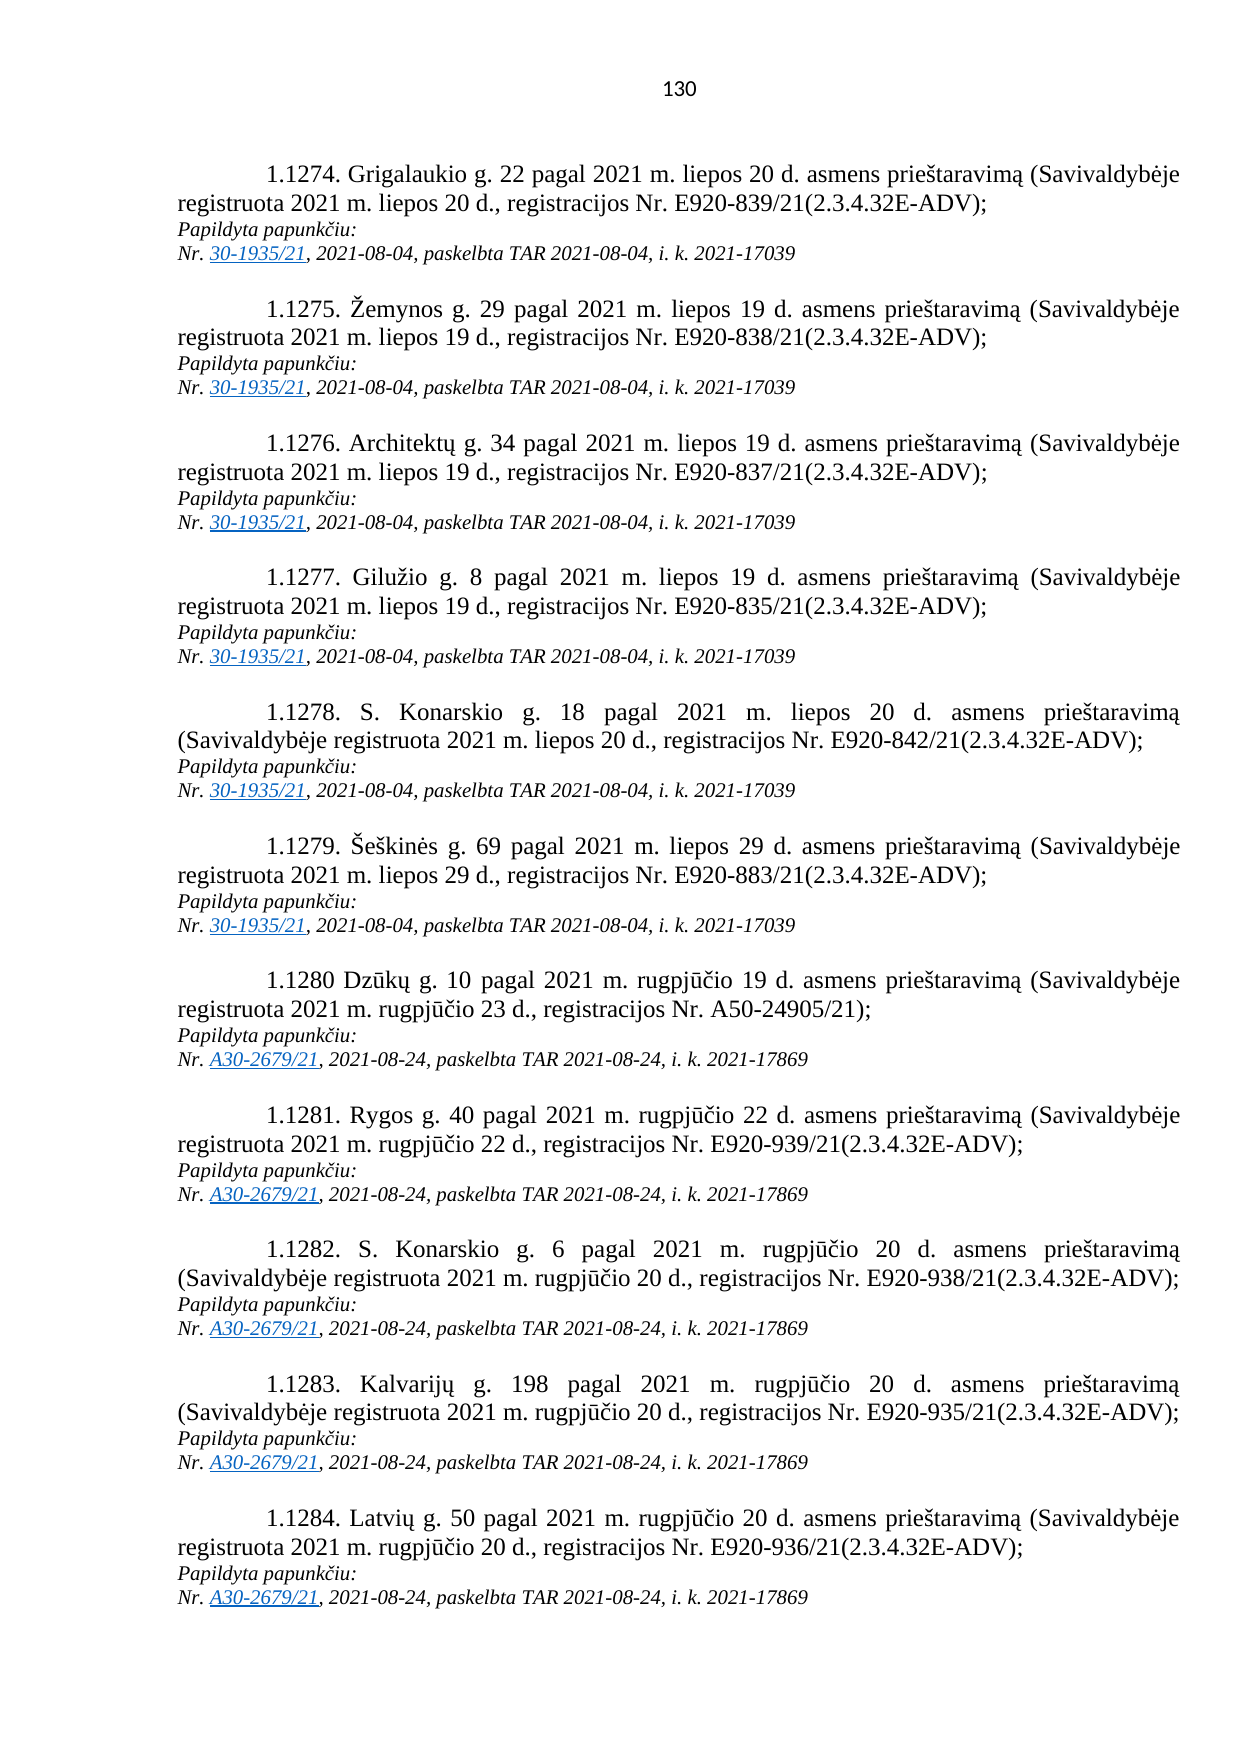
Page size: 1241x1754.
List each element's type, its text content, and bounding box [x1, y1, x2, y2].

text Nr. A30-2679/21, 2021-08-24, paskelbta TAR 2021-08-24, i. k. 2021-17869 [177, 1585, 1181, 1609]
text Papildyta papunkčiu: [177, 1023, 1181, 1047]
text Nr. A30-2679/21, 2021-08-24, paskelbta TAR 2021-08-24, i. k. 2021-17869 [177, 1316, 1181, 1340]
text 1.1275. Žemynos g. 29 pagal 2021 m. liepos 19 d. asmens prieštaravimą (Savivaldybėje registruota 2021 m. liepos 19 d., registracijos Nr. E920-838/21(2.3.4.32E-ADV); [177, 294, 1181, 351]
text 1.1280 Dzūkų g. 10 pagal 2021 m. rugpjūčio 19 d. asmens prieštaravimą (Savivaldybėje registruota 2021 m. rugpjūčio 23 d., registracijos Nr. A50-24905/21); [177, 966, 1181, 1023]
text Nr. A30-2679/21, 2021-08-24, paskelbta TAR 2021-08-24, i. k. 2021-17869 [177, 1450, 1181, 1474]
text Papildyta papunkčiu: [177, 351, 1181, 375]
text Papildyta papunkčiu: [177, 1157, 1181, 1182]
text 1.1274. Grigalaukio g. 22 pagal 2021 m. liepos 20 d. asmens prieštaravimą (Savivaldybėje registruota 2021 m. liepos 20 d., registracijos Nr. E920-839/21(2.3.4.32E-ADV); [177, 159, 1181, 217]
text Nr. 30-1935/21, 2021-08-04, paskelbta TAR 2021-08-04, i. k. 2021-17039 [177, 778, 1181, 802]
text 1.1283. Kalvarijų g. 198 pagal 2021 m. rugpjūčio 20 d. asmens prieštaravimą (Savivaldybėje registruota 2021 m. rugpjūčio 20 d., registracijos Nr. E920-935/21(2.3.4.32E-ADV); [177, 1369, 1181, 1426]
text 1.1282. S. Konarskio g. 6 pagal 2021 m. rugpjūčio 20 d. asmens prieštaravimą (Savivaldybėje registruota 2021 m. rugpjūčio 20 d., registracijos Nr. E920-938/21(2.3.4.32E-ADV); [177, 1234, 1181, 1292]
text 1.1278. S. Konarskio g. 18 pagal 2021 m. liepos 20 d. asmens prieštaravimą (Savivaldybėje registruota 2021 m. liepos 20 d., registracijos Nr. E920-842/21(2.3.4.32E-ADV); [177, 697, 1181, 754]
text Nr. A30-2679/21, 2021-08-24, paskelbta TAR 2021-08-24, i. k. 2021-17869 [177, 1182, 1181, 1206]
text Nr. 30-1935/21, 2021-08-04, paskelbta TAR 2021-08-04, i. k. 2021-17039 [177, 510, 1181, 534]
text Papildyta papunkčiu: [177, 1426, 1181, 1450]
text Papildyta papunkčiu: [177, 217, 1181, 241]
text Nr. A30-2679/21, 2021-08-24, paskelbta TAR 2021-08-24, i. k. 2021-17869 [177, 1047, 1181, 1071]
text Nr. 30-1935/21, 2021-08-04, paskelbta TAR 2021-08-04, i. k. 2021-17039 [177, 375, 1181, 399]
text Nr. 30-1935/21, 2021-08-04, paskelbta TAR 2021-08-04, i. k. 2021-17039 [177, 913, 1181, 937]
text 1.1276. Architektų g. 34 pagal 2021 m. liepos 19 d. asmens prieštaravimą (Savivaldybėje registruota 2021 m. liepos 19 d., registracijos Nr. E920-837/21(2.3.4.32E-ADV); [177, 428, 1181, 486]
text 1.1277. Gilužio g. 8 pagal 2021 m. liepos 19 d. asmens prieštaravimą (Savivaldybėje registruota 2021 m. liepos 19 d., registracijos Nr. E920-835/21(2.3.4.32E-ADV); [177, 562, 1181, 620]
text 1.1279. Šeškinės g. 69 pagal 2021 m. liepos 29 d. asmens prieštaravimą (Savivaldybėje registruota 2021 m. liepos 29 d., registracijos Nr. E920-883/21(2.3.4.32E-ADV); [177, 831, 1181, 889]
text Papildyta papunkčiu: [177, 754, 1181, 778]
text 1.1281. Rygos g. 40 pagal 2021 m. rugpjūčio 22 d. asmens prieštaravimą (Savivaldybėje registruota 2021 m. rugpjūčio 22 d., registracijos Nr. E920-939/21(2.3.4.32E-ADV); [177, 1100, 1181, 1157]
text Papildyta papunkčiu: [177, 486, 1181, 510]
text Nr. 30-1935/21, 2021-08-04, paskelbta TAR 2021-08-04, i. k. 2021-17039 [177, 644, 1181, 668]
text Papildyta papunkčiu: [177, 1292, 1181, 1316]
text Nr. 30-1935/21, 2021-08-04, paskelbta TAR 2021-08-04, i. k. 2021-17039 [177, 241, 1181, 265]
text Papildyta papunkčiu: [177, 620, 1181, 644]
text Papildyta papunkčiu: [177, 1561, 1181, 1585]
text 1.1284. Latvių g. 50 pagal 2021 m. rugpjūčio 20 d. asmens prieštaravimą (Savivaldybėje registruota 2021 m. rugpjūčio 20 d., registracijos Nr. E920-936/21(2.3.4.32E-ADV); [177, 1503, 1181, 1561]
text Papildyta papunkčiu: [177, 889, 1181, 913]
